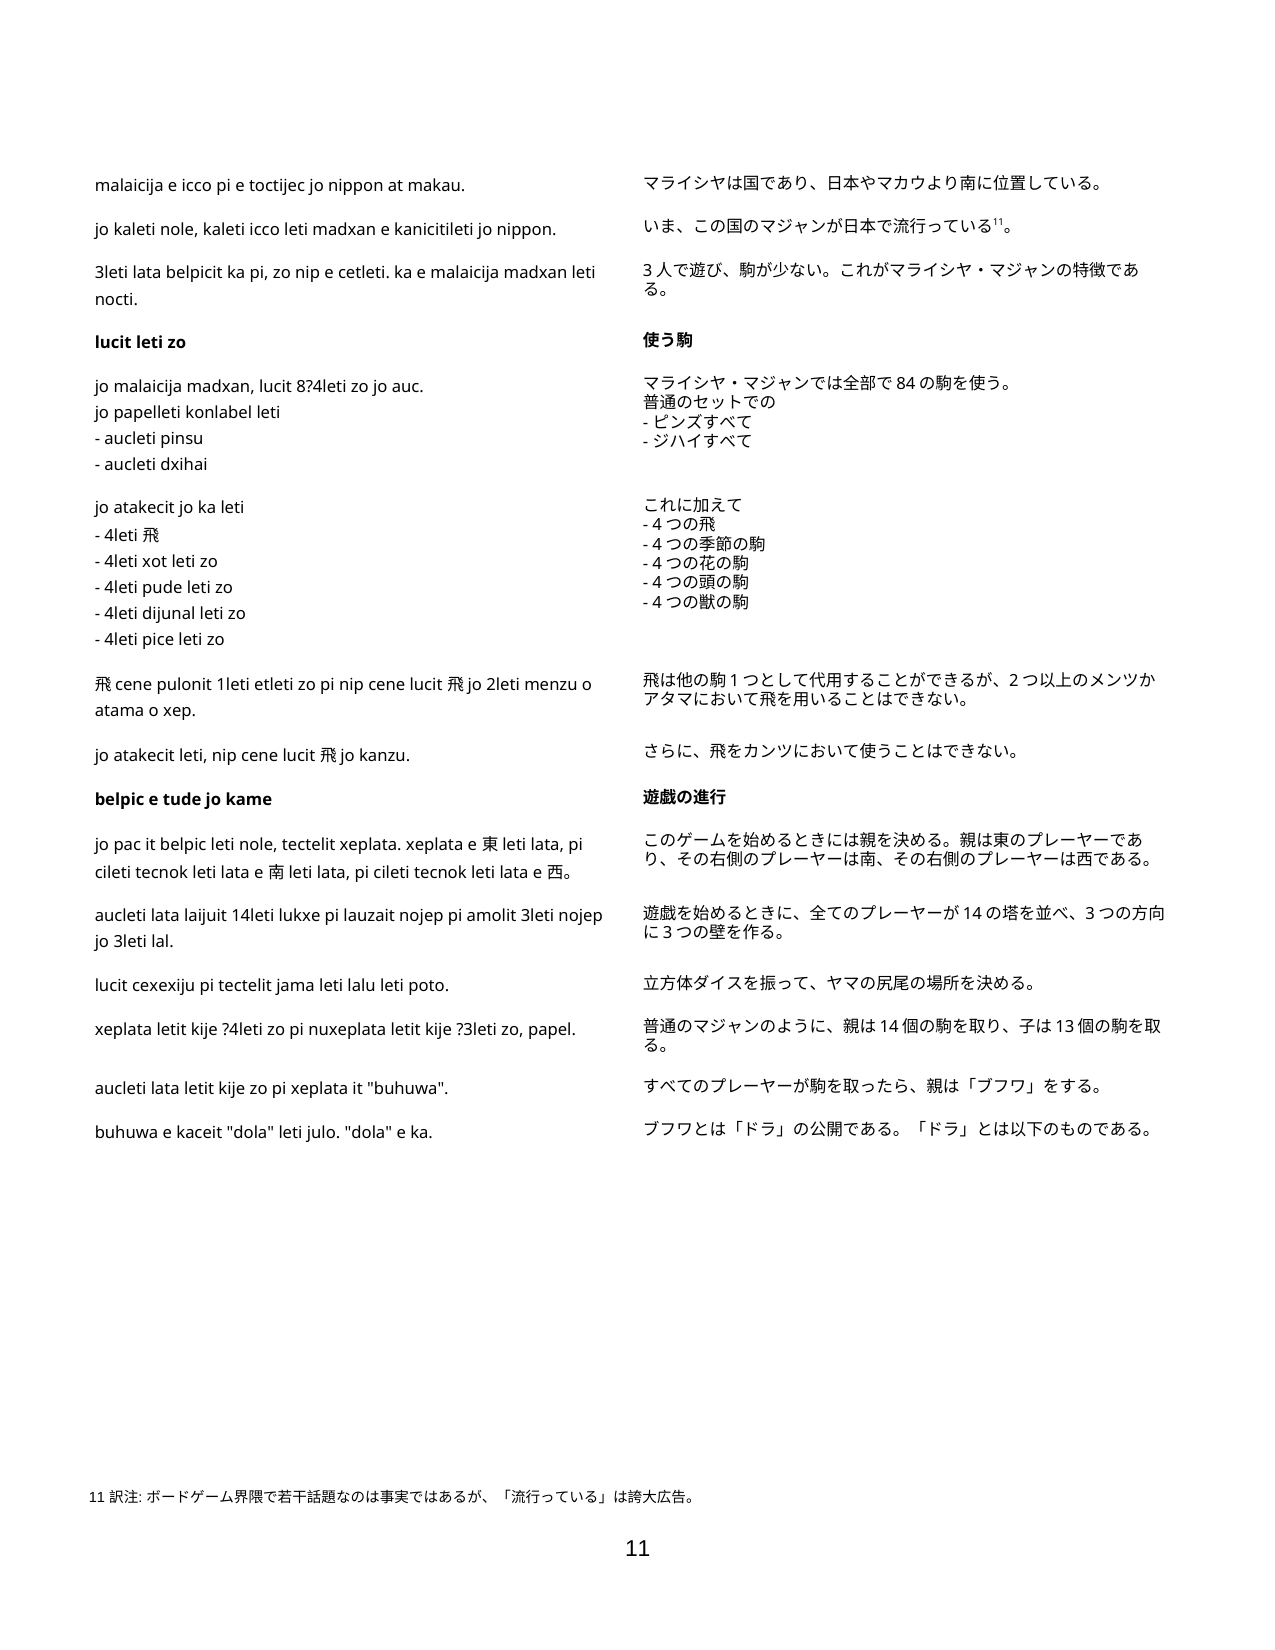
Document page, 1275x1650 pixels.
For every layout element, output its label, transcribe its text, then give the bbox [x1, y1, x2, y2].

table_cell 3人で遊び、駒が少ない。これがマライシヤ・マジャンの特徴である。 [632, 251, 1182, 320]
table_cell belpic e tude jo kame [84, 777, 632, 821]
table_cell 遊戯を始めるときに、全てのプレーヤーが14の塔を並べ、3つの方向に3つの壁を作る。 [632, 894, 1182, 963]
table_cell さらに、飛をカンツにおいて使うことはできない。 [632, 732, 1182, 777]
table_cell ブフワとは「ドラ」の公開である。「ドラ」とは以下のものである。 [632, 1110, 1182, 1179]
table_cell いま、この国のマジャンが日本で流行っている。 [632, 207, 1182, 251]
table_cell jo malaicija madxan, lucit 8?4leti zo jo auc. jo papelleti konlabel leti - aucleti pinsu - aucleti dxihai [84, 364, 632, 485]
table_cell malaicija e icco pi e toctijec jo nippon at makau. [84, 164, 632, 207]
table_cell 遊戯の進行 [632, 777, 1182, 821]
table_cell すべてのプレーヤーが駒を取ったら、親は「ブフワ」をする。 [632, 1066, 1182, 1110]
table_cell lucit leti zo [84, 320, 632, 364]
table_cell lucit cexexiju pi tectelit jama leti lalu leti poto. [84, 963, 632, 1007]
table_cell aucleti lata laijuit 14leti lukxe pi lauzait nojep pi amolit 3leti nojep jo 3leti lal. [84, 894, 632, 963]
table_cell aucleti lata letit kije zo pi xeplata it "buhuwa". [84, 1066, 632, 1110]
table_cell jo atakecit jo ka leti - 4leti 飛 - 4leti xot leti zo - 4leti pude leti zo - 4leti dijunal leti zo - 4leti pice leti zo [84, 485, 632, 661]
table_cell マライシヤは国であり、日本やマカウより南に位置している。 [632, 164, 1182, 207]
table_cell 使う駒 [632, 320, 1182, 364]
table_cell 3leti lata belpicit ka pi, zo nip e cetleti. ka e malaicija madxan leti nocti. [84, 251, 632, 320]
table_cell 飛は他の駒1つとして代用することができるが、2つ以上のメンツかアタマにおいて飛を用いることはできない。 [632, 661, 1182, 732]
table_cell これに加えて - 4つの飛 - 4つの季節の駒 - 4つの花の駒 - 4つの頭の駒 - 4つの獣の駒 [632, 485, 1182, 661]
table_cell xeplata letit kije ?4leti zo pi nuxeplata letit kije ?3leti zo, papel. [84, 1007, 632, 1066]
table_cell 普通のマジャンのように、親は14個の駒を取り、子は13個の駒を取る。 [632, 1007, 1182, 1066]
table_cell 立方体ダイスを振って、ヤマの尻尾の場所を決める。 [632, 963, 1182, 1007]
table_cell このゲームを始めるときには親を決める。親は東のプレーヤーであり、その右側のプレーヤーは南、その右側のプレーヤーは西である。 [632, 821, 1182, 894]
table_cell マライシヤ・マジャンでは全部で84の駒を使う。 普通のセットでの - ピンズすべて - ジハイすべて [632, 364, 1182, 485]
table_cell buhuwa e kaceit "dola" leti julo. "dola" e ka. [84, 1110, 632, 1179]
table_cell jo atakecit leti, nip cene lucit 飛 jo kanzu. [84, 732, 632, 777]
table_cell jo kaleti nole, kaleti icco leti madxan e kanicitileti jo nippon. [84, 207, 632, 251]
table_cell 飛 cene pulonit 1leti etleti zo pi nip cene lucit 飛 jo 2leti menzu o atama o xep. [84, 661, 632, 732]
table_cell jo pac it belpic leti nole, tectelit xeplata. xeplata e 東 leti lata, pi cileti tecnok leti lata e 南 leti lata, pi cileti tecnok leti lata e 西。 [84, 821, 632, 894]
